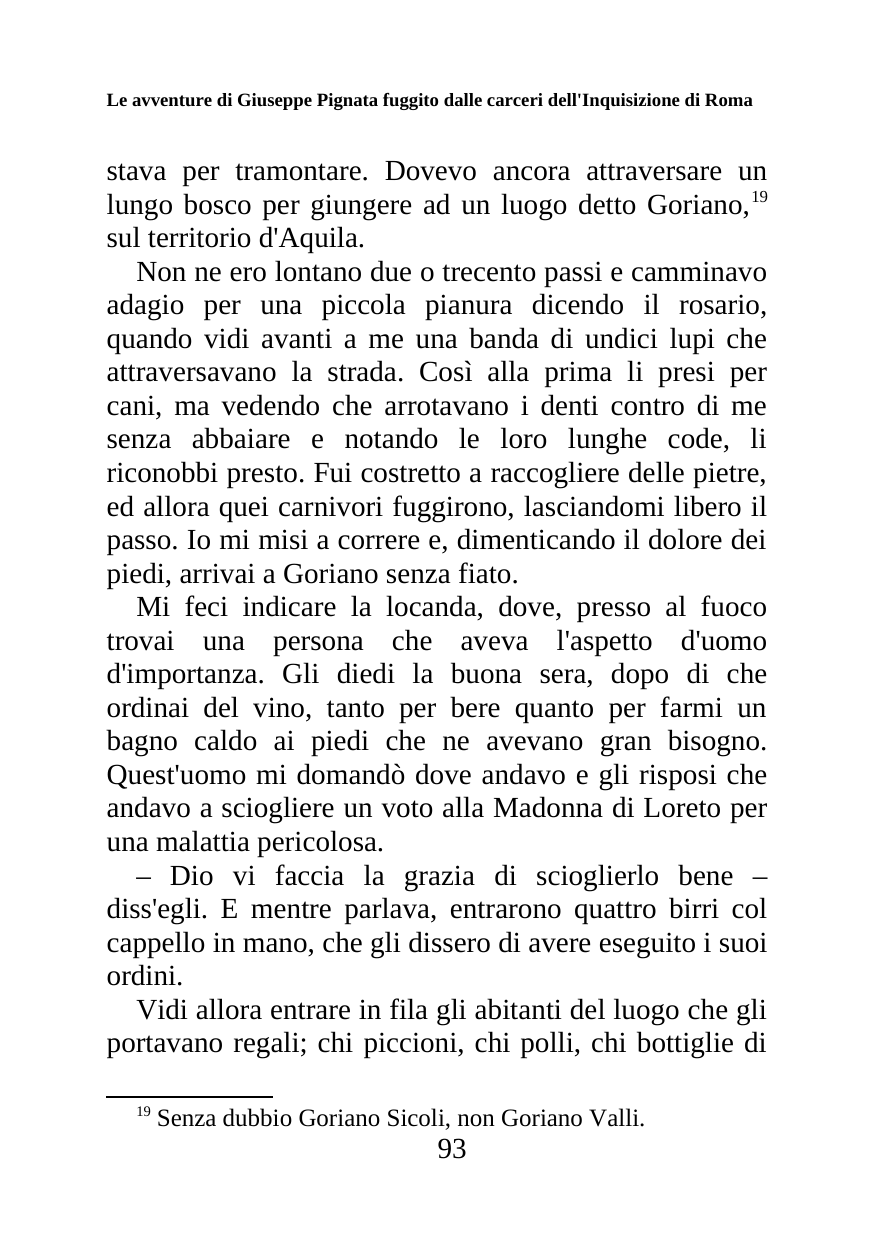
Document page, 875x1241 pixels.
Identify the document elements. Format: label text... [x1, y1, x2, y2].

text Senza dubbio Goriano Sicoli, non Goriano Valli. [106, 1103, 768, 1132]
text Non ne ero lontano due o trecento passi e camminavo adagio per una piccola pianura dicendo il rosario, quando vidi avanti a me una banda di undici lupi che attraversavano la strada. Così alla prima li presi per cani, ma vedendo che arrotavano i denti contro di me senza abbaiare e notando le loro lunghe code, li riconobbi presto. Fui costretto a raccogliere delle pietre, ed allora quei carnivori fuggirono, lasciandomi libero il passo. Io mi misi a correre e, dimenticando il dolore dei piedi, arrivai a Goriano senza fiato. [106, 254, 768, 589]
text Mi feci indicare la locanda, dove, presso al fuoco trovai una persona che aveva l'aspetto d'uomo d'importanza. Gli diedi la buona sera, dopo di che ordinai del vino, tanto per bere quanto per farmi un bagno caldo ai piedi che ne avevano gran bisogno. Quest'uomo mi domandò dove andavo e gli risposi che andavo a sciogliere un voto alla Madonna di Loreto per una malattia pericolosa. [106, 589, 768, 858]
text – Dio vi faccia la grazia di scioglierlo bene – diss'egli. E mentre parlava, entrarono quattro birri col cappello in mano, che gli dissero di avere eseguito i suoi ordini. [106, 858, 768, 992]
text Vidi allora entrare in fila gli abitanti del luogo che gli portavano regali; chi piccioni, chi polli, chi bottiglie di [106, 992, 768, 1059]
text stava per tramontare. Dovevo ancora attraversare un lungo bosco per giungere ad un luogo detto Goriano, sul territorio d'Aquila. [106, 153, 768, 254]
